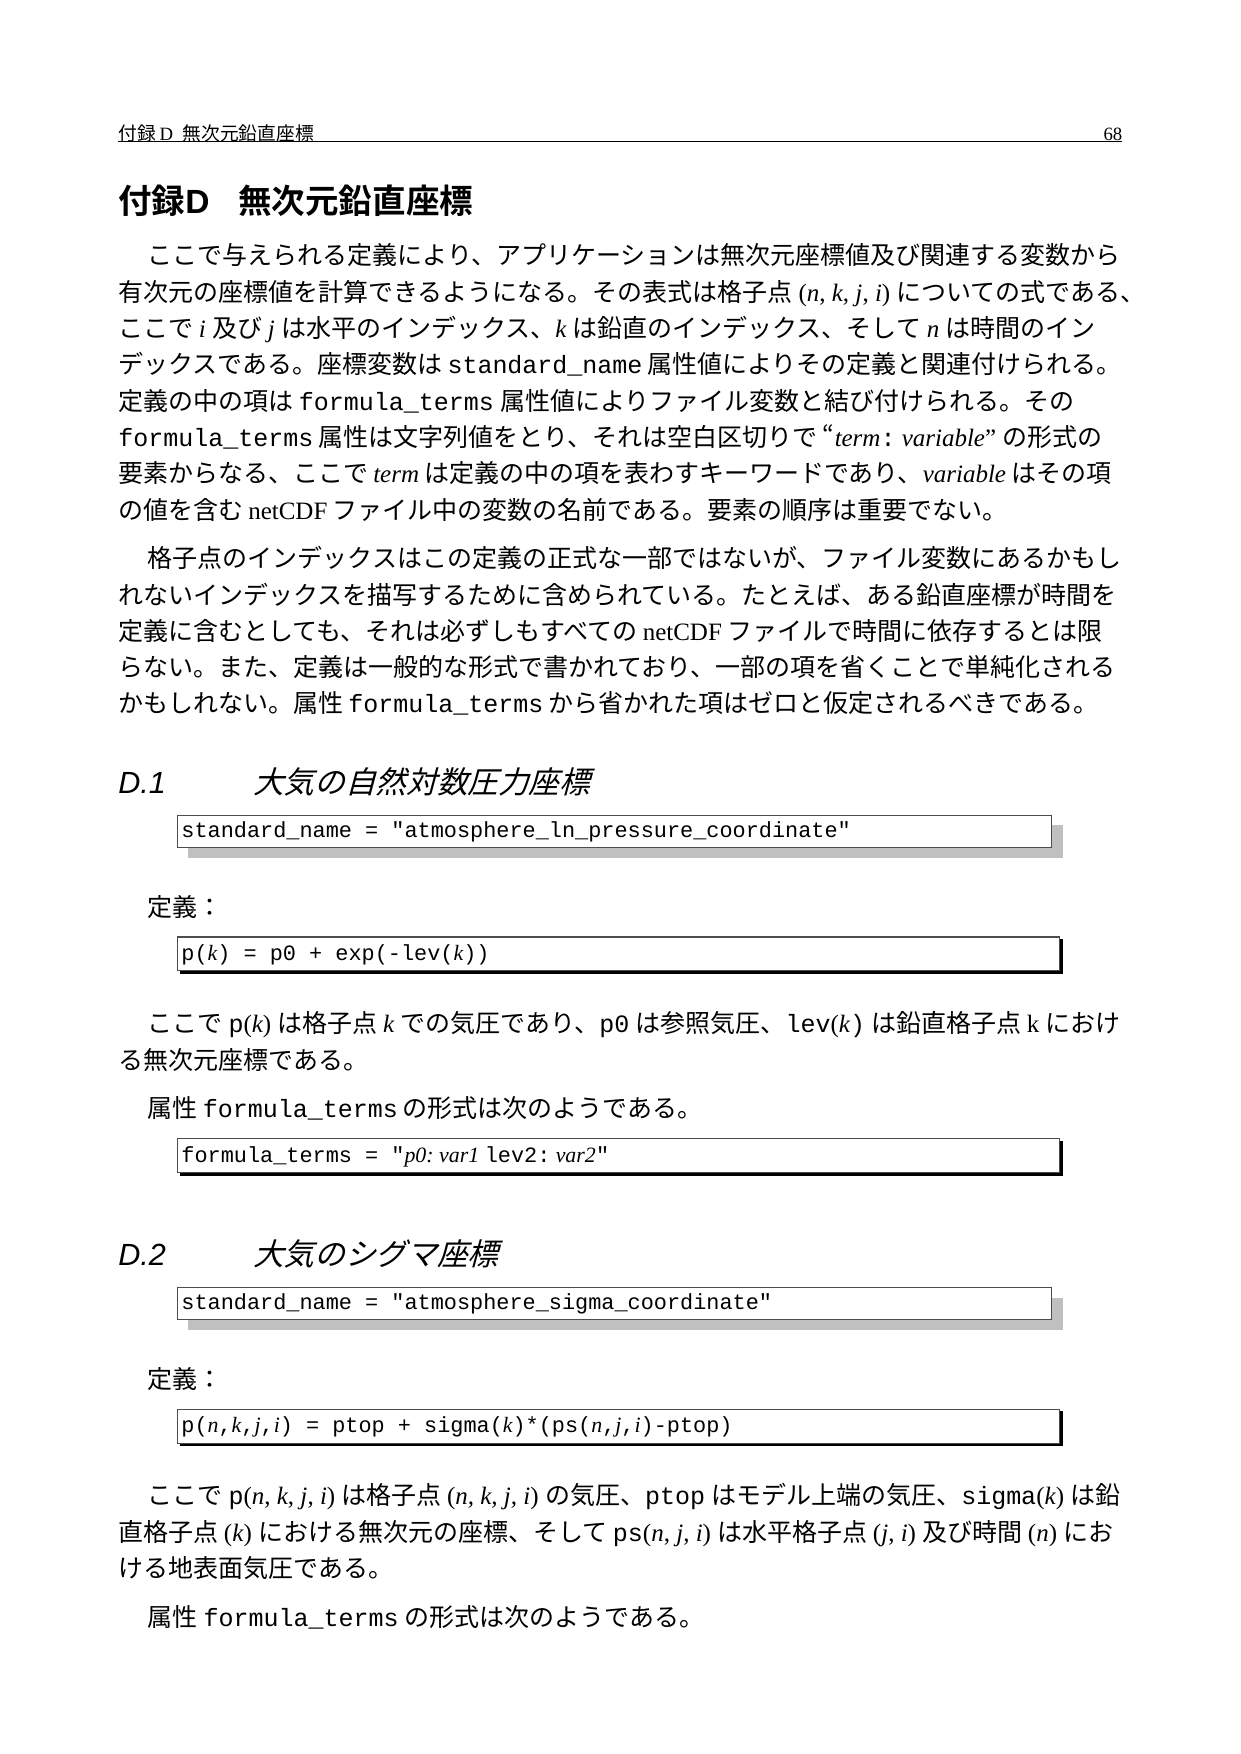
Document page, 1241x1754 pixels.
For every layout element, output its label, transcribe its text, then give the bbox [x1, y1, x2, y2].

subtitle 大気のシグマ座標 [118, 1230, 1122, 1274]
text ここで与えられる定義により、アプリケーションは無次元座標値及び関連する変数から有次元の座標値を計算できるようになる。その表式は格子点 (n, k, j, i) についての式である、ここで i 及び j は水平のインデックス、k は鉛直のインデックス、そして n は時間のインデックスである。座標変数はstandard_name属性値によりその定義と関連付けられる。定義の中の項は formula_terms 属性値によりファイル変数と結び付けられる。そのformula_terms属性は文字列値をとり、それは空白区切りで “term: variable” の形式の要素からなる、ここでtermは定義の中の項を表わすキーワードであり、variableはその項の値を含むnetCDFファイル中の変数の名前である。要素の順序は重要でない。 [118, 236, 1122, 526]
text ここで p(k) は格子点 k での気圧であり、p0 は参照気圧、lev(k) は鉛直格子点 k における無次元座標である。 [118, 1004, 1122, 1076]
subtitle 無次元鉛直座標 [118, 175, 1122, 223]
text 属性 formula_terms の形式は次のようである。 [118, 1597, 1122, 1634]
text standard_name = "atmosphere_sigma_coordinate" [178, 1288, 1051, 1319]
text standard_name = "atmosphere_ln_pressure_coordinate" [178, 816, 1051, 847]
text 定義： [118, 1360, 1122, 1396]
text p(k) = p0 + exp(-lev(k)) [178, 938, 1059, 970]
subtitle 大気の自然対数圧力座標 [118, 758, 1122, 802]
text 格子点のインデックスはこの定義の正式な一部ではないが、ファイル変数にあるかもしれないインデックスを描写するために含められている。たとえば、ある鉛直座標が時間を定義に含むとしても、それは必ずしもすべてのnetCDFファイルで時間に依存するとは限らない。また、定義は一般的な形式で書かれており、一部の項を省くことで単純化されるかもしれない。属性formula_termsから省かれた項はゼロと仮定されるべきである。 [118, 539, 1122, 720]
text 属性formula_termsの形式は次のようである。 [118, 1089, 1122, 1125]
text ここで p(n, k, j, i) は格子点 (n, k, j, i) の気圧、ptop はモデル上端の気圧、sigma(k) は鉛直格子点 (k) における無次元の座標、そして ps(n, j, i) は水平格子点 (j, i) 及び時間 (n) における地表面気圧である。 [118, 1476, 1122, 1585]
text p(n,k,j,i) = ptop + sigma(k)*(ps(n,j,i)-ptop) [178, 1410, 1059, 1443]
text 定義： [118, 888, 1122, 924]
text formula_terms = "p0: var1 lev2: var2" [178, 1139, 1059, 1172]
